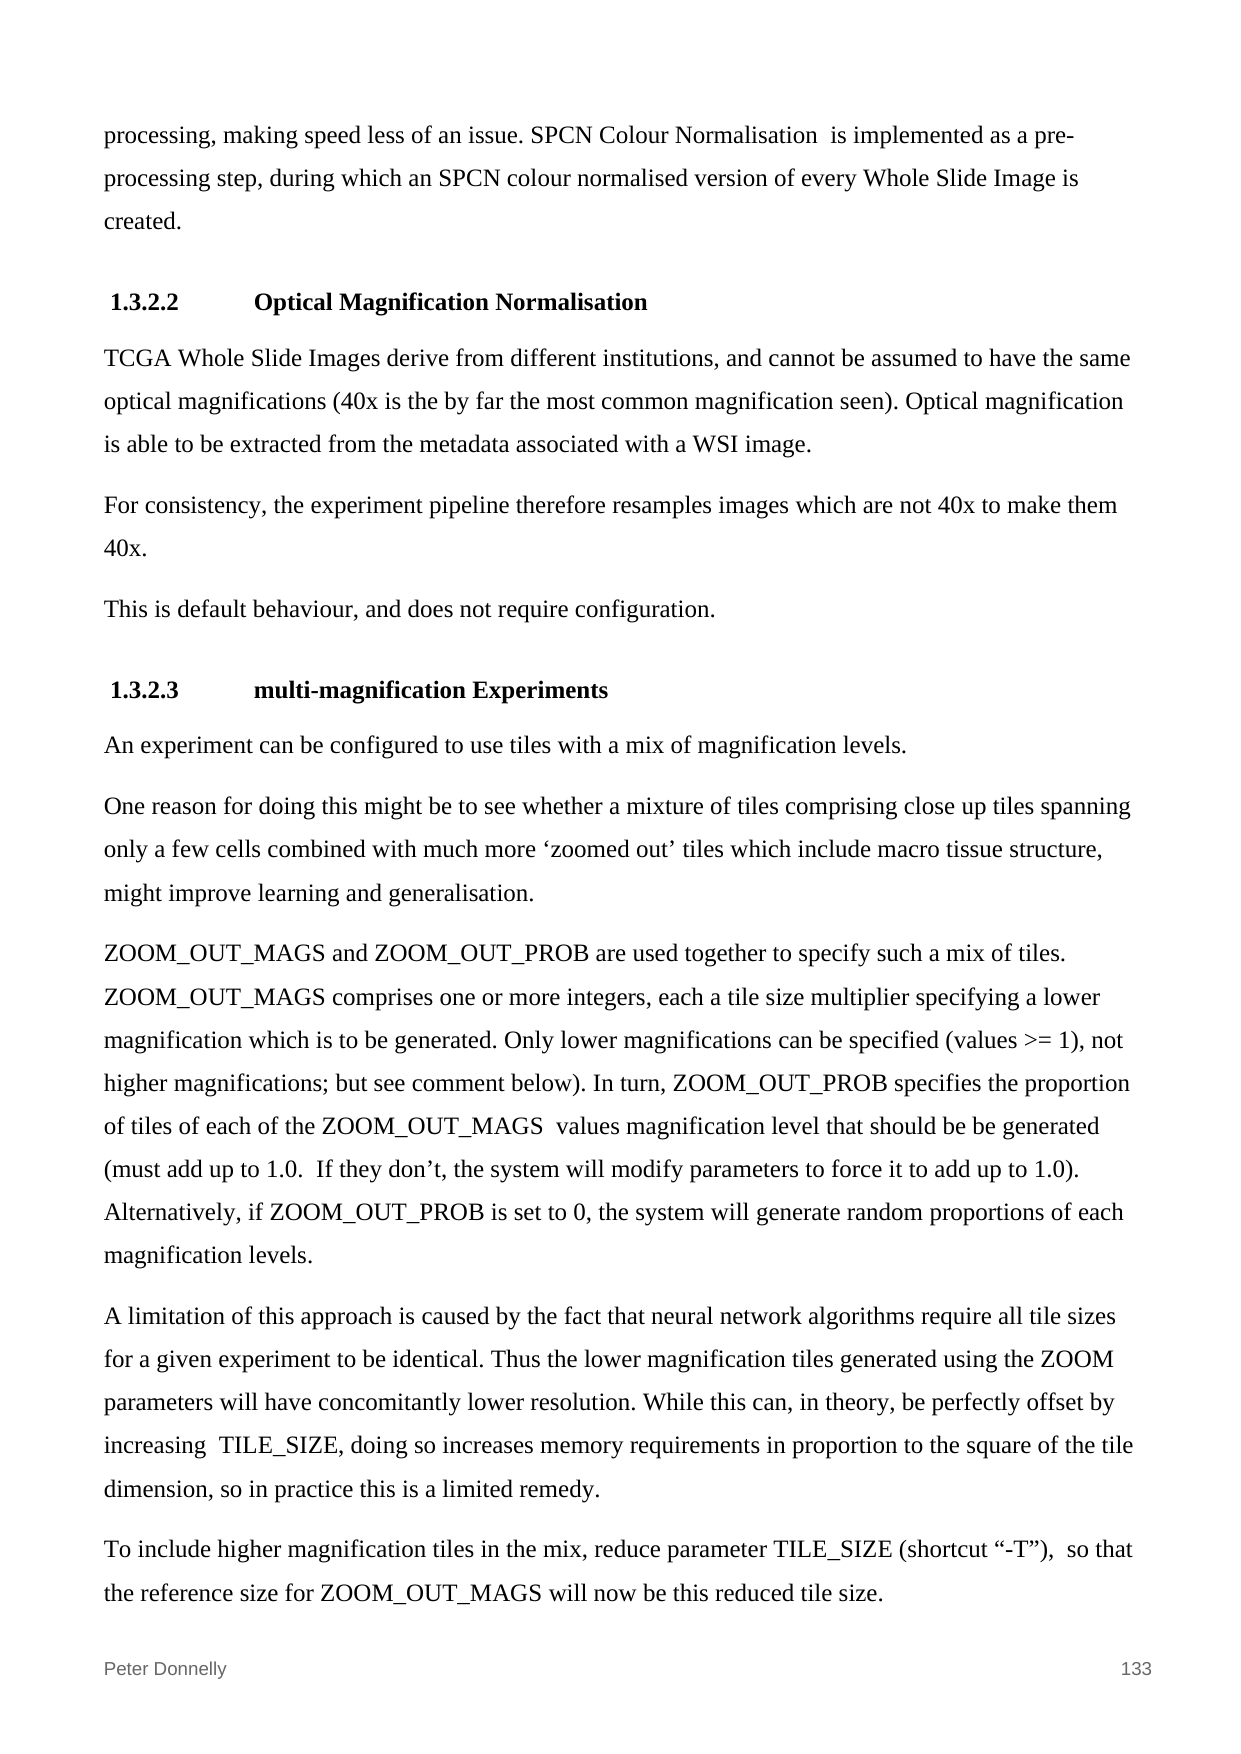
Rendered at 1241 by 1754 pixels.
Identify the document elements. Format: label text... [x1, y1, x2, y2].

text ZOOM_OUT_MAGS and ZOOM_OUT_PROB are used together to specify such a mix of tiles. ZOOM_OUT_MAGS comprises one or more integers, each a tile size multiplier specifying a lower magnification which is to be generated. Only lower magnifications can be specified (values >= 1), not higher magnifications; but see comment below). In turn, ZOOM_OUT_PROB specifies the proportion of tiles of each of the ZOOM_OUT_MAGS values magnification level that should be be generated (must add up to 1.0. If they don’t, the system will modify parameters to force it to add up to 1.0). Alternatively, if ZOOM_OUT_PROB is set to 0, the system will generate random proportions of each magnification levels. [103, 938, 1146, 1269]
subtitle multi-magnification Experiments [103, 675, 1146, 704]
text This is default behaviour, and does not require configuration. [103, 594, 1146, 623]
text To include higher magnification tiles in the mix, reduce parameter TILE_SIZE (shortcut “-T”), so that the reference size for ZOOM_OUT_MAGS will now be this reduced tile size. [103, 1534, 1146, 1606]
text processing, making speed less of an issue. SPCN Colour Normalisation is implemented as a pre-processing step, during which an SPCN colour normalised version of every Whole Slide Image is created. [103, 120, 1146, 235]
subtitle Optical Magnification Normalisation [103, 287, 1146, 316]
text For consistency, the experiment pipeline therefore resamples images which are not 40x to make them 40x. [103, 490, 1146, 562]
text An experiment can be configured to use tiles with a mix of magnification levels. [103, 731, 1146, 759]
text A limitation of this approach is caused by the fact that neural network algorithms require all tile sizes for a given experiment to be identical. Thus the lower magnification tiles generated using the ZOOM parameters will have concomitantly lower resolution. While this can, in theory, be perfectly offset by increasing TILE_SIZE, doing so increases memory requirements in proportion to the square of the tile dimension, so in practice this is a limited remedy. [103, 1301, 1146, 1502]
text One reason for doing this might be to see whether a mixture of tiles comprising close up tiles spanning only a few cells combined with much more ‘zoomed out’ tiles which include macro tissue structure, might improve learning and generalisation. [103, 791, 1146, 906]
text TCGA Whole Slide Images derive from different institutions, and cannot be assumed to have the same optical magnifications (40x is the by far the most common magnification seen). Optical magnification is able to be extracted from the metadata associated with a WSI image. [103, 343, 1146, 458]
